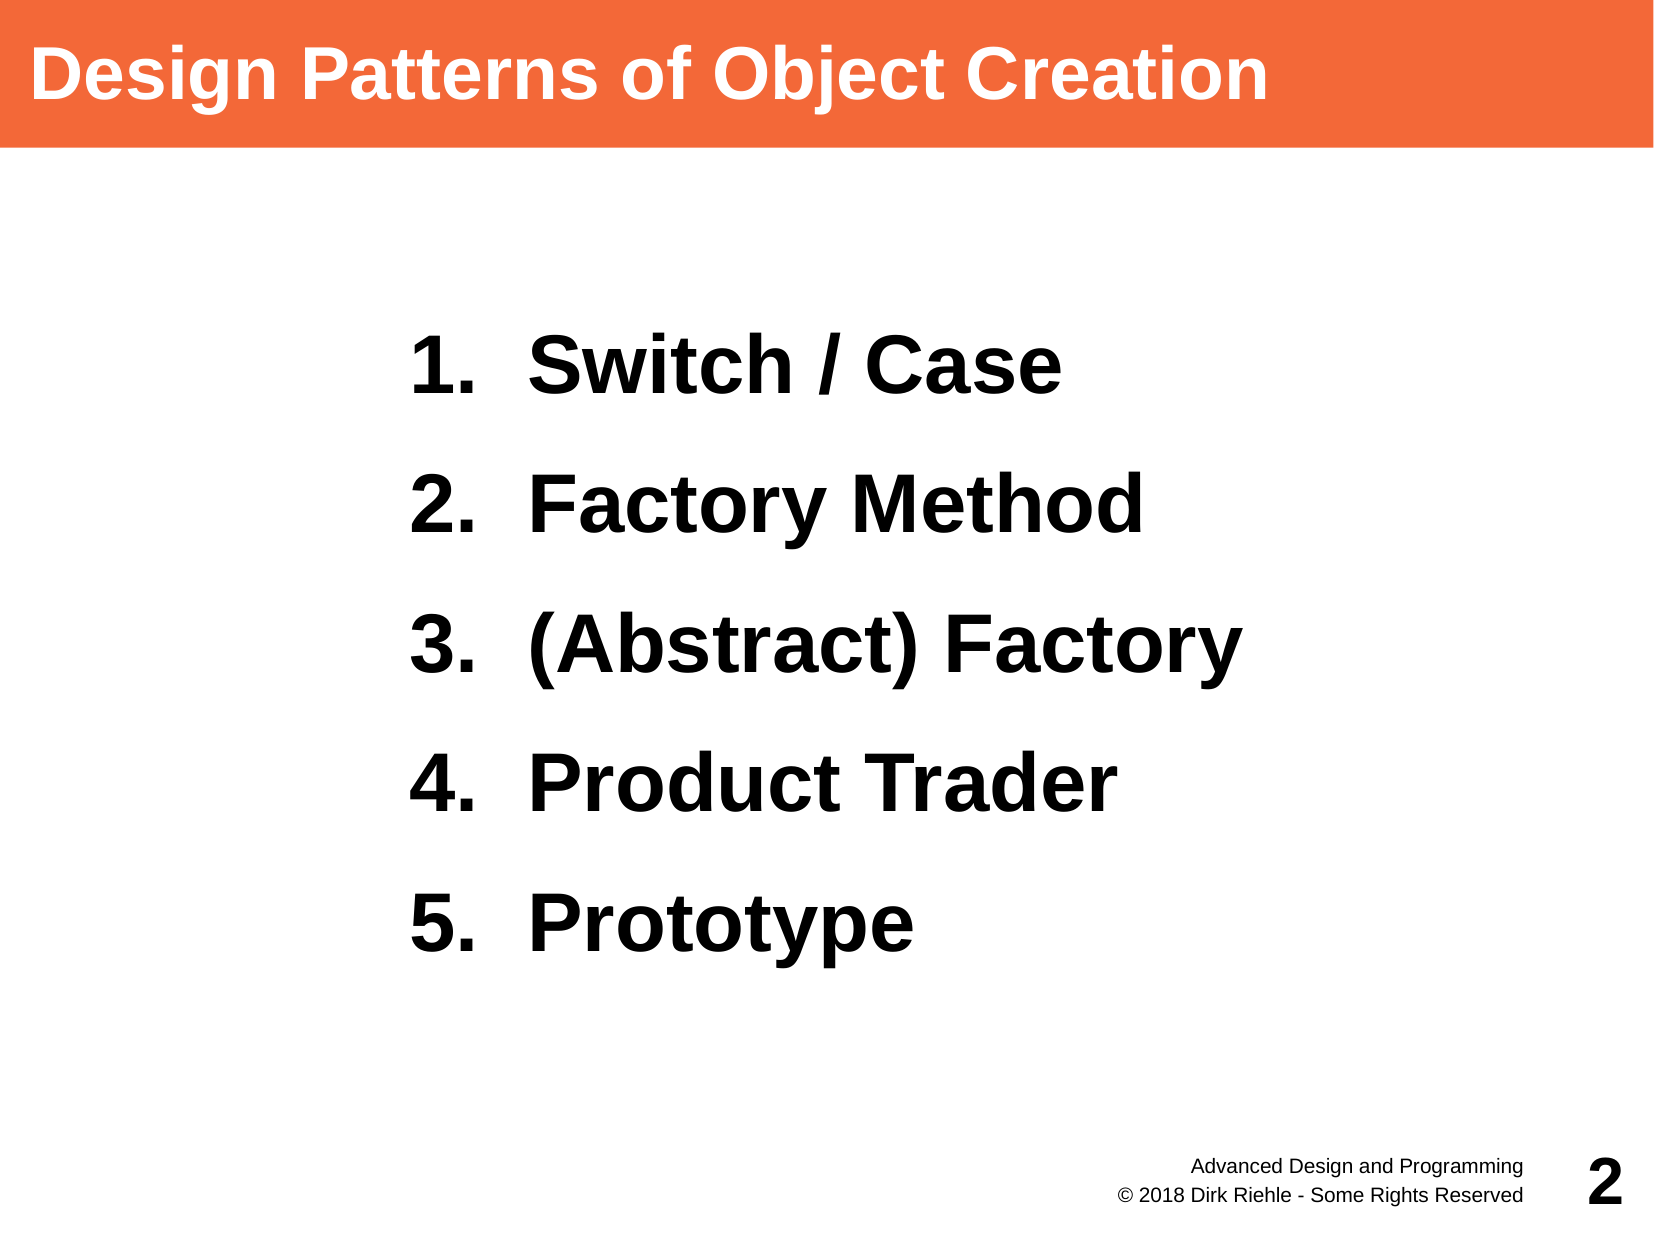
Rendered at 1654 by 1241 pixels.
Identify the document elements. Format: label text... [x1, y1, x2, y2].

title Design Patterns of Object Creation [0, 0, 1654, 148]
subtitle Switch / Case Factory Method (Abstract) Factory Product Trader Prototype [29, 177, 1625, 1063]
